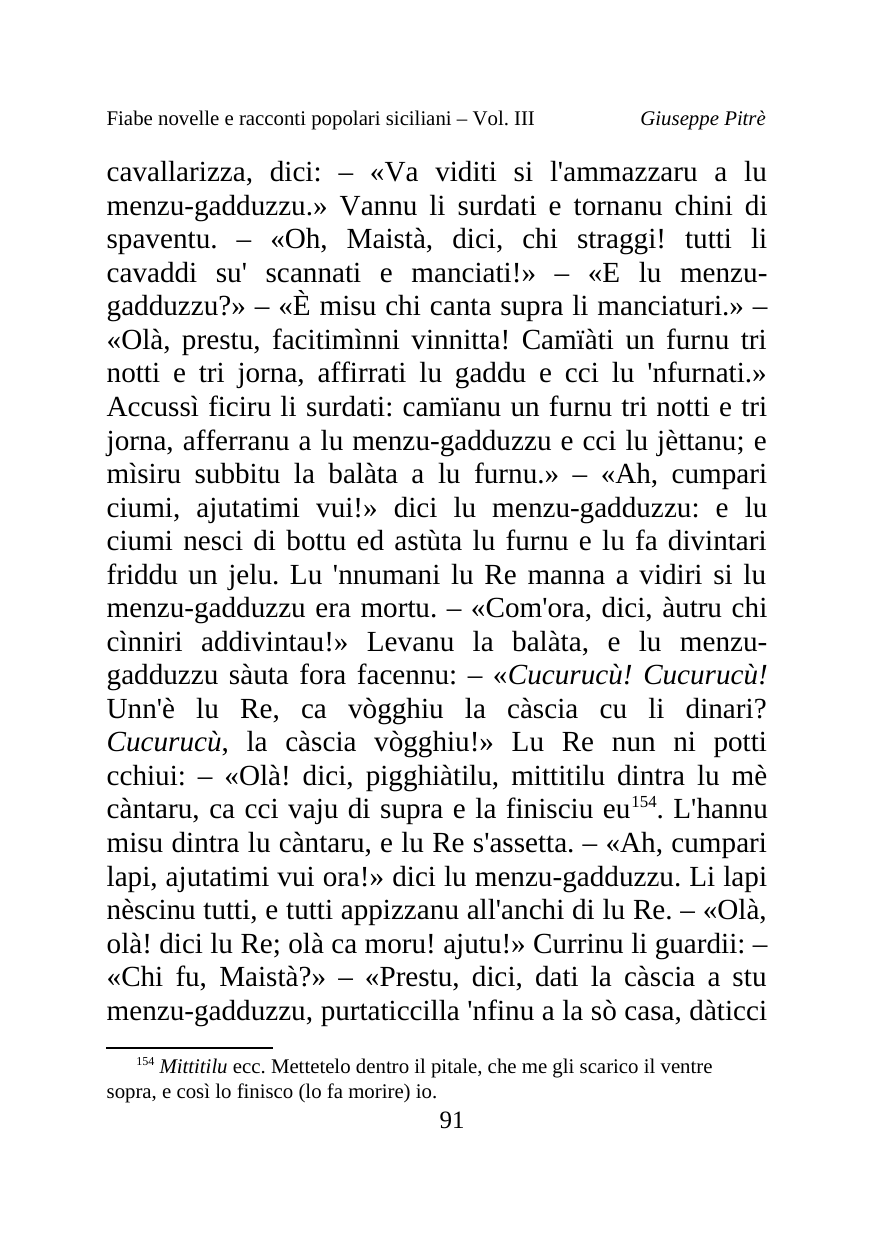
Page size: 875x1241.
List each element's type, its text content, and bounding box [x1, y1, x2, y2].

text cavallarizza, dici: – «Va viditi si l'ammazzaru a lu menzu-gadduzzu.» Vannu li surdati e tornanu chini di spaventu. – «Oh, Maistà, dici, chi straggi! tutti li cavaddi su' scannati e manciati!» – «E lu menzu-gadduzzu?» – «È misu chi canta supra li manciaturi.» – «Olà, prestu, facitimìnni vinnitta! Camïàti un furnu tri notti e tri jorna, affirrati lu gaddu e cci lu 'nfurnati.» Accussì ficiru li surdati: camïanu un furnu tri notti e tri jorna, afferranu a lu menzu-gadduzzu e cci lu jèttanu; e mìsiru subbitu la balàta a lu furnu.» – «Ah, cumpari ciumi, ajutatimi vui!» dici lu menzu-gadduzzu: e lu ciumi nesci di bottu ed astùta lu furnu e lu fa divintari friddu un jelu. Lu 'nnumani lu Re manna a vidiri si lu menzu-gadduzzu era mortu. – «Com'ora, dici, àutru chi cìnniri addivintau!» Levanu la balàta, e lu menzu-gadduzzu sàuta fora facennu: – «Cucurucù! Cucurucù! Unn'è lu Re, ca vògghiu la càscia cu li dinari? Cucurucù, la càscia vògghiu!» Lu Re nun ni potti cchiui: – «Olà! dici, pigghiàtilu, mittitilu dintra lu mè càntaru, ca cci vaju di supra e la finisciu eu. L'hannu misu dintra lu càntaru, e lu Re s'assetta. – «Ah, cumpari lapi, ajutatimi vui ora!» dici lu menzu-gadduzzu. Li lapi nèscinu tutti, e tutti appizzanu all'anchi di lu Re. – «Olà, olà! dici lu Re; olà ca moru! ajutu!» Currinu li guardii: – «Chi fu, Maistà?» – «Prestu, dici, dati la càscia a stu menzu-gadduzzu, purtaticcilla 'nfinu a la sò casa, dàticci [106, 154, 768, 1026]
text Mittitilu ecc. Mettetelo dentro il pitale, che me gli scarico il ventre sopra, e così lo finisco (lo fa morire) io. [106, 1054, 768, 1103]
